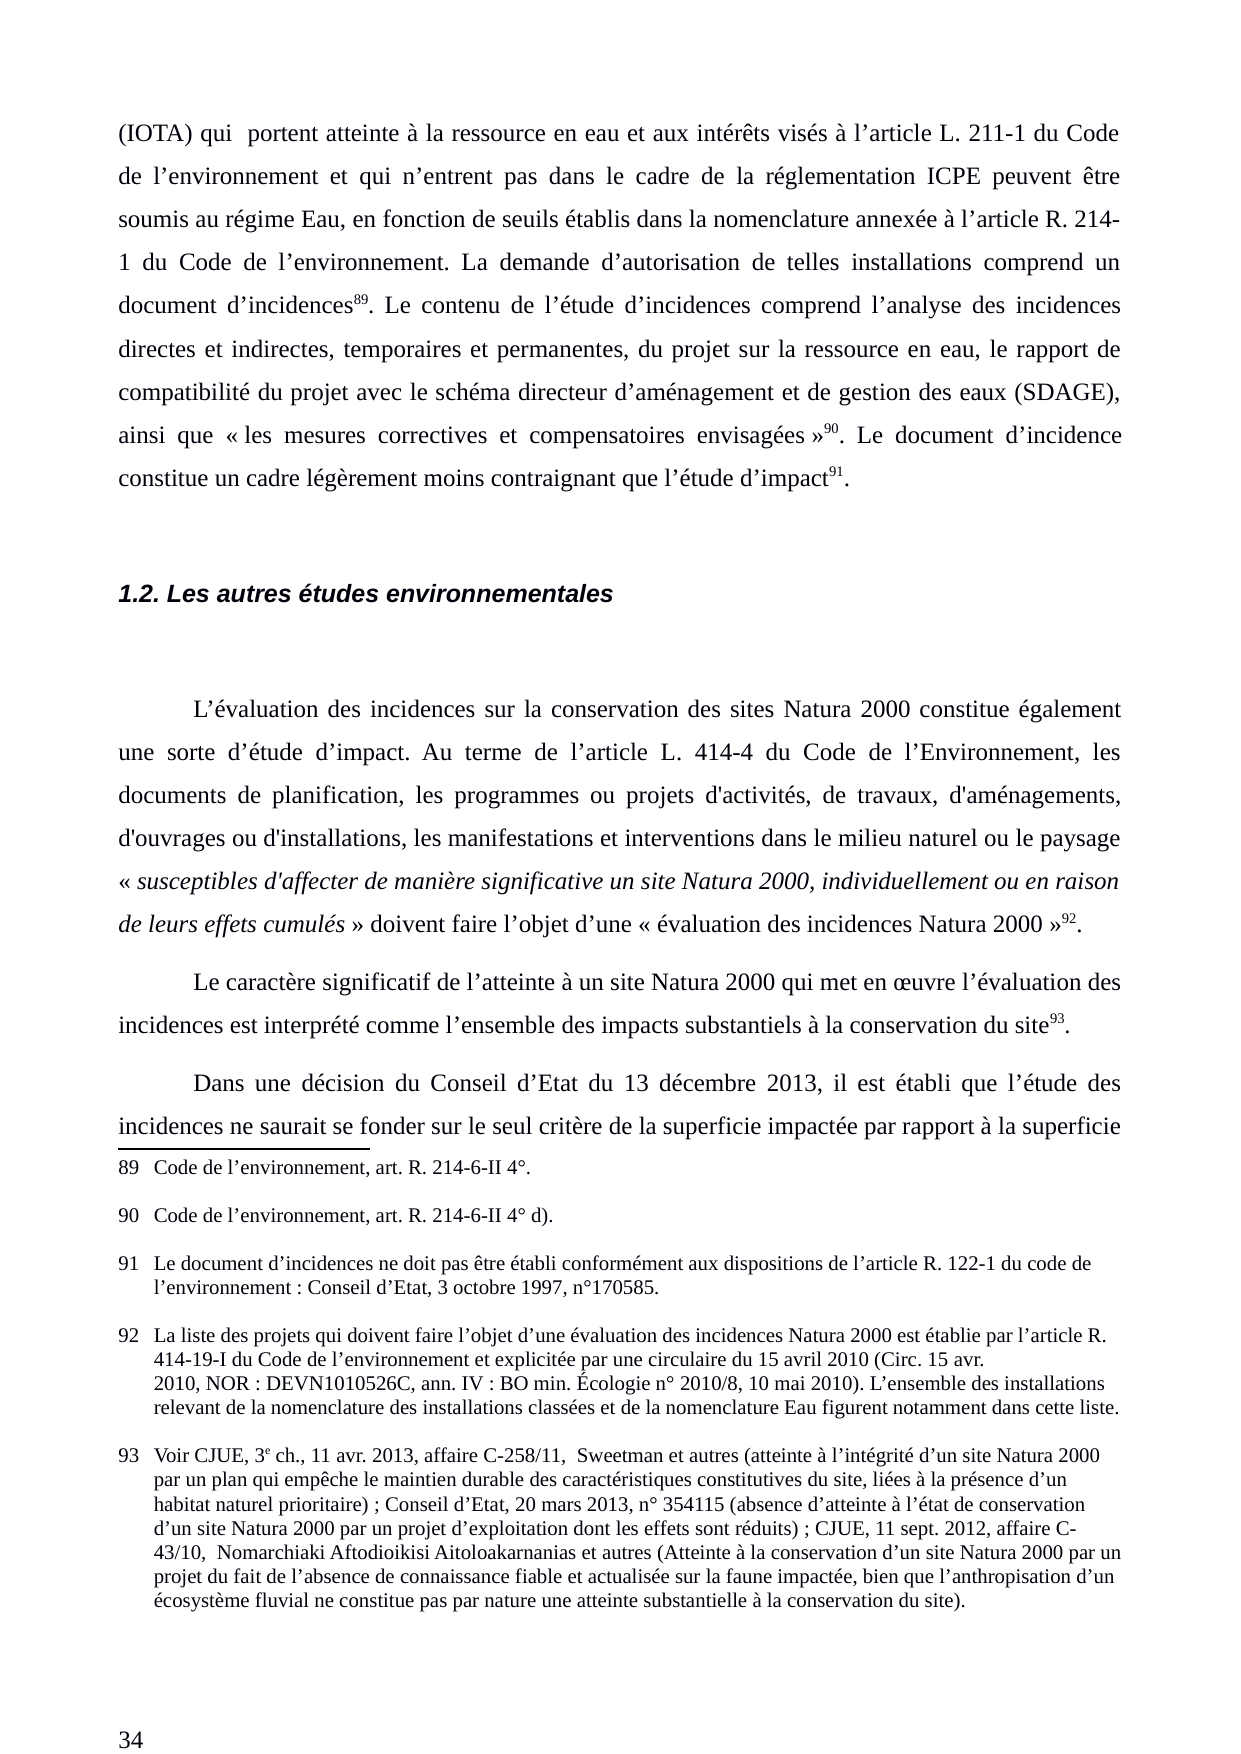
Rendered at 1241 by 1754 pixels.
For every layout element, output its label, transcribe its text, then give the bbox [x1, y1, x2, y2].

text Le document d’incidences ne doit pas être établi conformément aux dispositions de l’article R. 122-1 du code de l’environnement : Conseil d’Etat, 3 octobre 1997, n°170585. [118, 1251, 1122, 1299]
text Le caractère significatif de l’atteinte à un site Natura 2000 qui met en œuvre l’évaluation des incidences est interprété comme l’ensemble des impacts substantiels à la conservation du site. [118, 967, 1122, 1039]
text Voir CJUE, 3e ch., 11 avr. 2013, affaire C-258/11, Sweetman et autres (atteinte à l’intégrité d’un site Natura 2000 par un plan qui empêche le maintien durable des caractéristiques constitutives du site, liées à la présence d’un habitat naturel prioritaire) ; Conseil d’Etat, 20 mars 2013, n° 354115 (absence d’atteinte à l’état de conservation d’un site Natura 2000 par un projet d’exploitation dont les effets sont réduits) ; CJUE, 11 sept. 2012, affaire C-43/10, Nomarchiaki Aftodioikisi Aitoloakarnanias et autres (Atteinte à la conservation d’un site Natura 2000 par un projet du fait de l’absence de connaissance fiable et actualisée sur la faune impactée, bien que l’anthropisation d’un écosystème fluvial ne constitue pas par nature une atteinte substantielle à la conservation du site). [118, 1443, 1122, 1612]
text Code de l’environnement, art. R. 214-6-II 4° d). [118, 1203, 1122, 1227]
text La liste des projets qui doivent faire l’objet d’une évaluation des incidences Natura 2000 est établie par l’article R. 414-19-I du Code de l’environnement et explicitée par une circulaire du 15 avril 2010 (Circ. 15 avr. 2010, NOR : DEVN1010526C, ann. IV : BO min. Écologie n° 2010/8, 10 mai 2010). L’ensemble des installations relevant de la nomenclature des installations classées et de la nomenclature Eau figurent notamment dans cette liste. [118, 1323, 1122, 1419]
text L’évaluation des incidences sur la conservation des sites Natura 2000 constitue également une sorte d’étude d’impact. Au terme de l’article L. 414-4 du Code de l’Environnement, les documents de planification, les programmes ou projets d'activités, de travaux, d'aménagements, d'ouvrages ou d'installations, les manifestations et interventions dans le milieu naturel ou le paysage « susceptibles d'affecter de manière significative un site Natura 2000, individuellement ou en raison de leurs effets cumulés » doivent faire l’objet d’une « évaluation des incidences Natura 2000 ». [118, 694, 1122, 938]
text (IOTA) qui portent atteinte à la ressource en eau et aux intérêts visés à l’article L. 211-1 du Code de l’environnement et qui n’entrent pas dans le cadre de la réglementation ICPE peuvent être soumis au régime Eau, en fonction de seuils établis dans la nomenclature annexée à l’article R. 214-1 du Code de l’environnement. La demande d’autorisation de telles installations comprend un document d’incidences. Le contenu de l’étude d’incidences comprend l’analyse des incidences directes et indirectes, temporaires et permanentes, du projet sur la ressource en eau, le rapport de compatibilité du projet avec le schéma directeur d’aménagement et de gestion des eaux (SDAGE), ainsi que « les mesures correctives et compensatoires envisagées ». Le document d’incidence constitue un cadre légèrement moins contraignant que l’étude d’impact. [118, 118, 1122, 492]
text Code de l’environnement, art. R. 214-6-II 4°. [118, 1154, 1122, 1179]
text Dans une décision du Conseil d’Etat du 13 décembre 2013, il est établi que l’étude des incidences ne saurait se fonder sur le seul critère de la superficie impactée par rapport à la superficie [118, 1068, 1122, 1140]
text 1.2. Les autres études environnementales [118, 578, 1122, 607]
